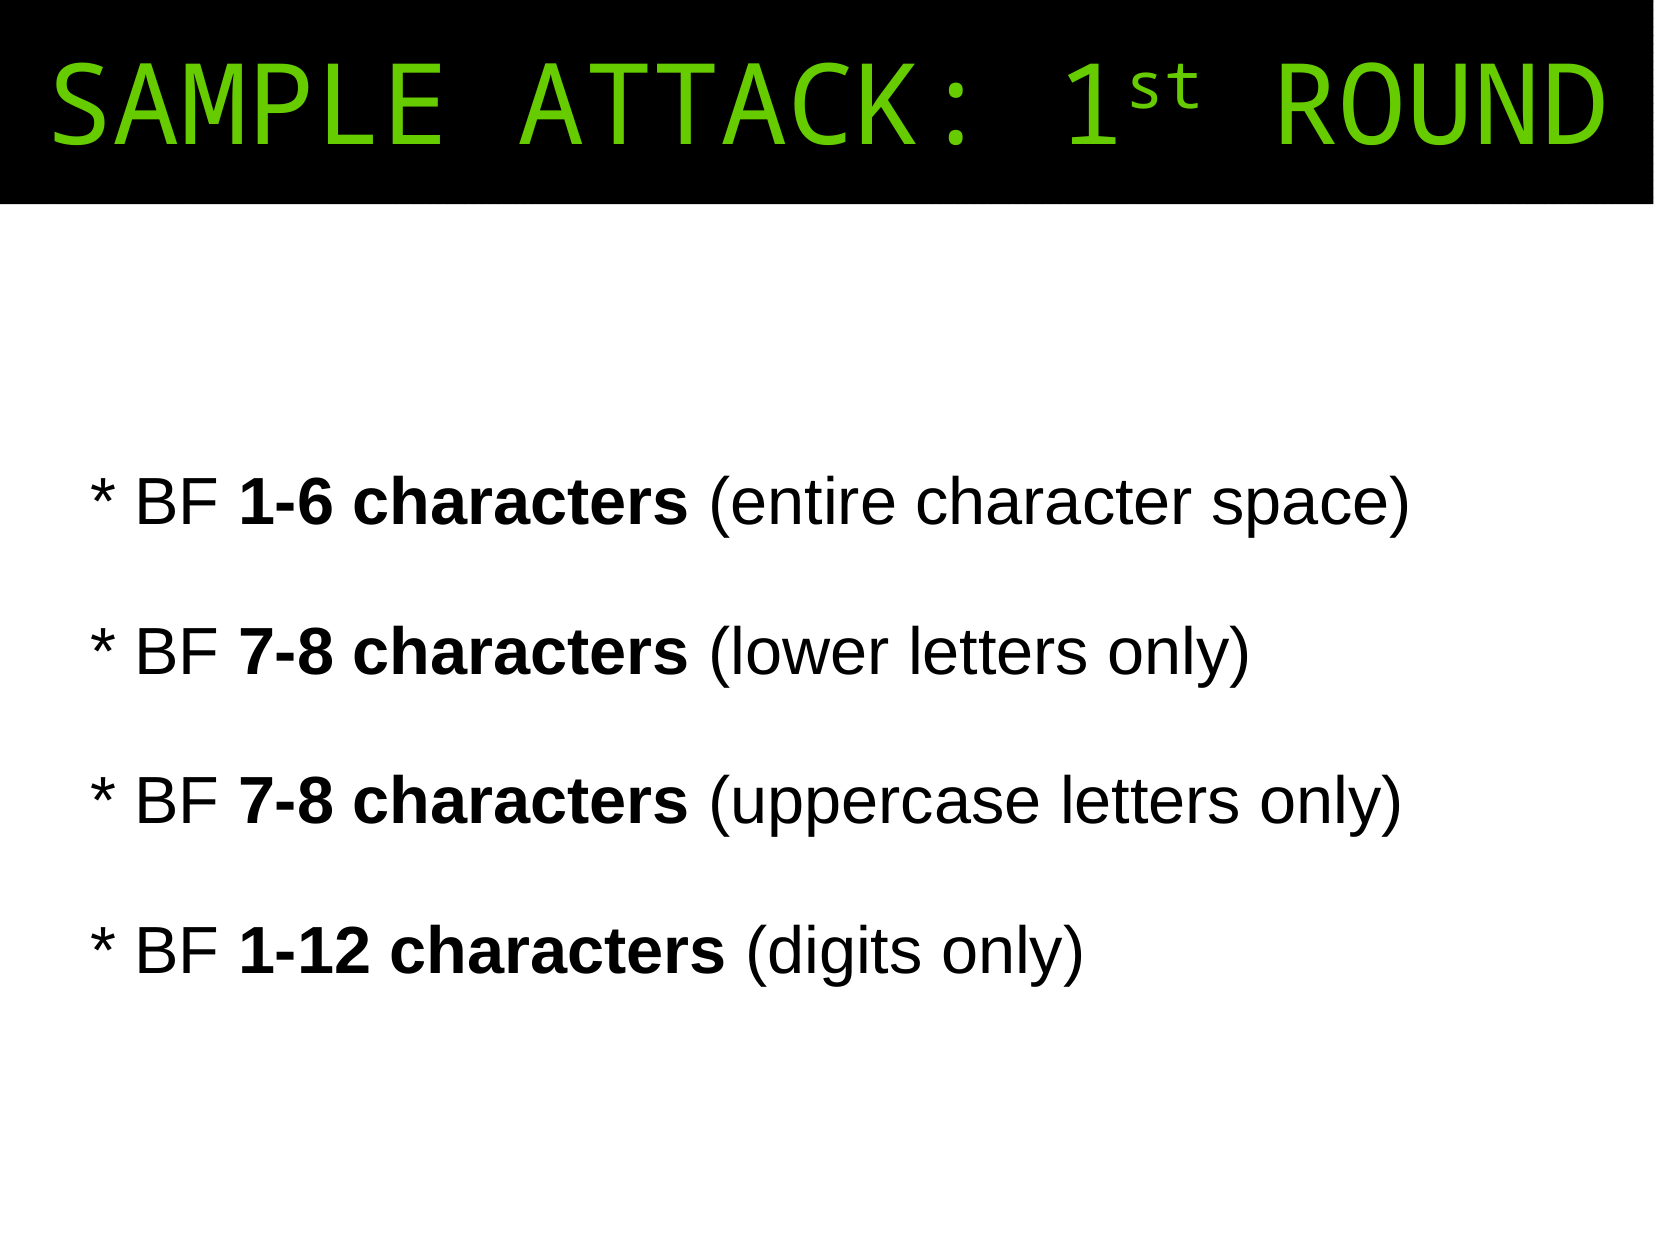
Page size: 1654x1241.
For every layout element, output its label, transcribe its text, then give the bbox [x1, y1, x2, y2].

title SAMPLE ATTACK: 1st ROUND [0, 0, 1654, 205]
subtitle * BF 1-6 characters (entire character space) * BF 7-8 characters (lower letters only) * BF 7-8 characters (uppercase letters only) * BF 1-12 characters (digits only) [90, 305, 1621, 1146]
